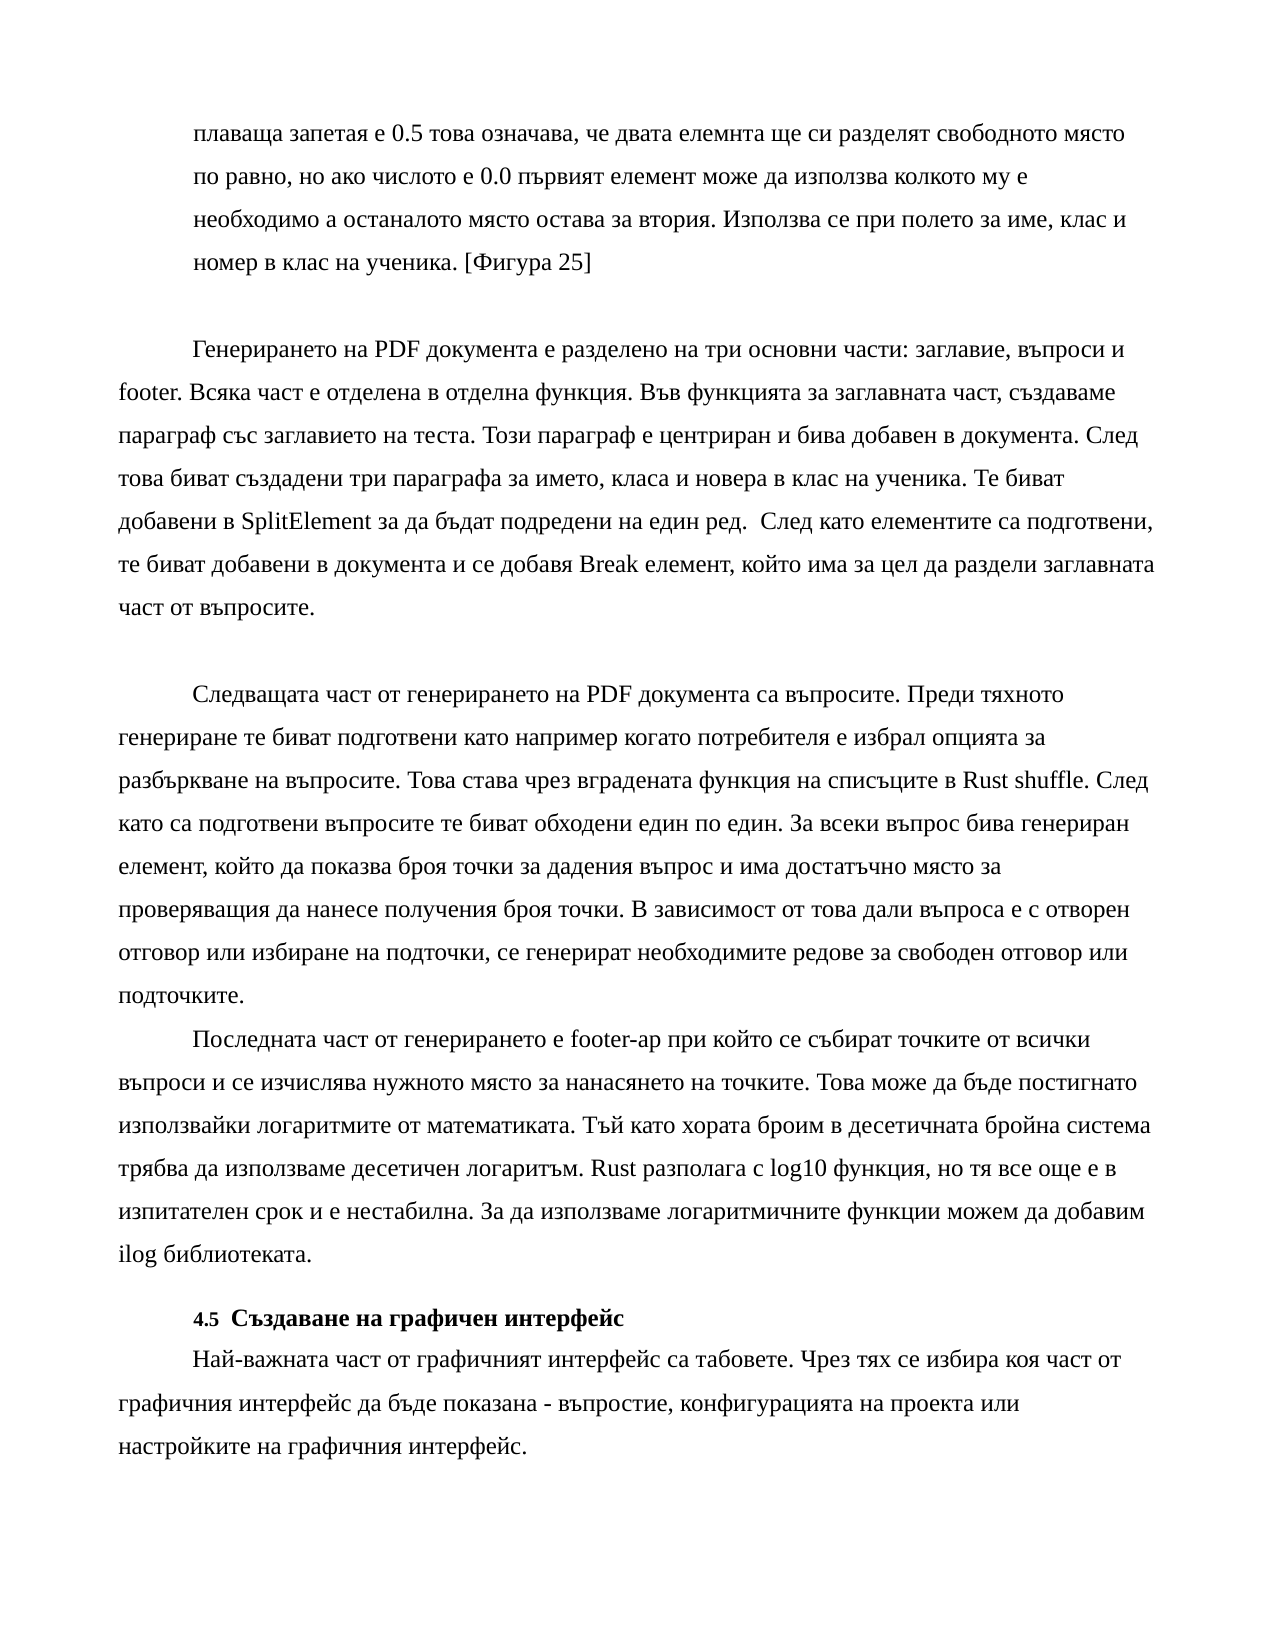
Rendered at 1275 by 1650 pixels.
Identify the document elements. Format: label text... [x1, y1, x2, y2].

text добавени в SplitElement за да бъдат подредени на един ред. След като елементите са подготвени, те биват добавени в документа и се добавя Break елемент, който има за цел да раздели заглавната част от въпросите. [118, 506, 1157, 621]
text Последната част от генерирането e footer-aр при който се събират точките от всички въпроси и се изчислява нужното място за нанасянето на точките. Това може да бъде постигнато използвайки логаритмите от математиката. Тъй като хората броим в десетичната бройна система трябва да използваме десетичен логаритъм. Rust разполага с log10 функция, но тя все още е в изпитателен срок и е нестабилна. За да използваме логаритмичните функции можем да добавим ilog библиотеката. [118, 1024, 1157, 1268]
text Генерирането на PDF документа е разделено на три основни части: заглавие, въпроси и footer. Всяка част е отделена в отделна функция. Във функцията за заглавната част, създаваме параграф със заглавието на теста. Този параграф е центриран и бива добавен в документа. След това биват създадени три параграфа за името, класа и новера в клас на ученика. Те биват [118, 334, 1157, 492]
subtitle Създаване на графичен интерфейс [193, 1303, 1157, 1332]
text Най-важната част от графичният интерфейс са табовете. Чрез тях се избира коя част от графичния интерфейс да бъде показана - въпростие, конфигурацията на проекта или настройките на графичния интерфейс. [118, 1344, 1157, 1459]
list плаваща запетая е 0.5 това означава, че двата елемнта ще си разделят свободното място по равно, но ако числото е 0.0 първият елемент може да използва колкото му е необходимо а останалото място остава за втория. Използва се при полето за име, клас и номер в клас на ученика. [Фигура 25] [156, 118, 1157, 276]
text Следващата част от генерирането на PDF документа са въпросите. Преди тяхното генериране те биват подготвени като например когато потребителя е избрал опцията за разбъркване на въпросите. Това става чрез вградената функция на списъците в Rust shuffle. След като са подготвени въпросите те биват обходени един по един. За всеки въпрос бива генериран елемент, който да показва броя точки за дадения въпрос и има достатъчно място за проверяващия да нанесе получения броя точки. В зависимост от това дали въпроса е с отворен отговор или избиране на подточки, се генерират необходимите редове за свободен отговор или подточките. [118, 679, 1157, 1009]
